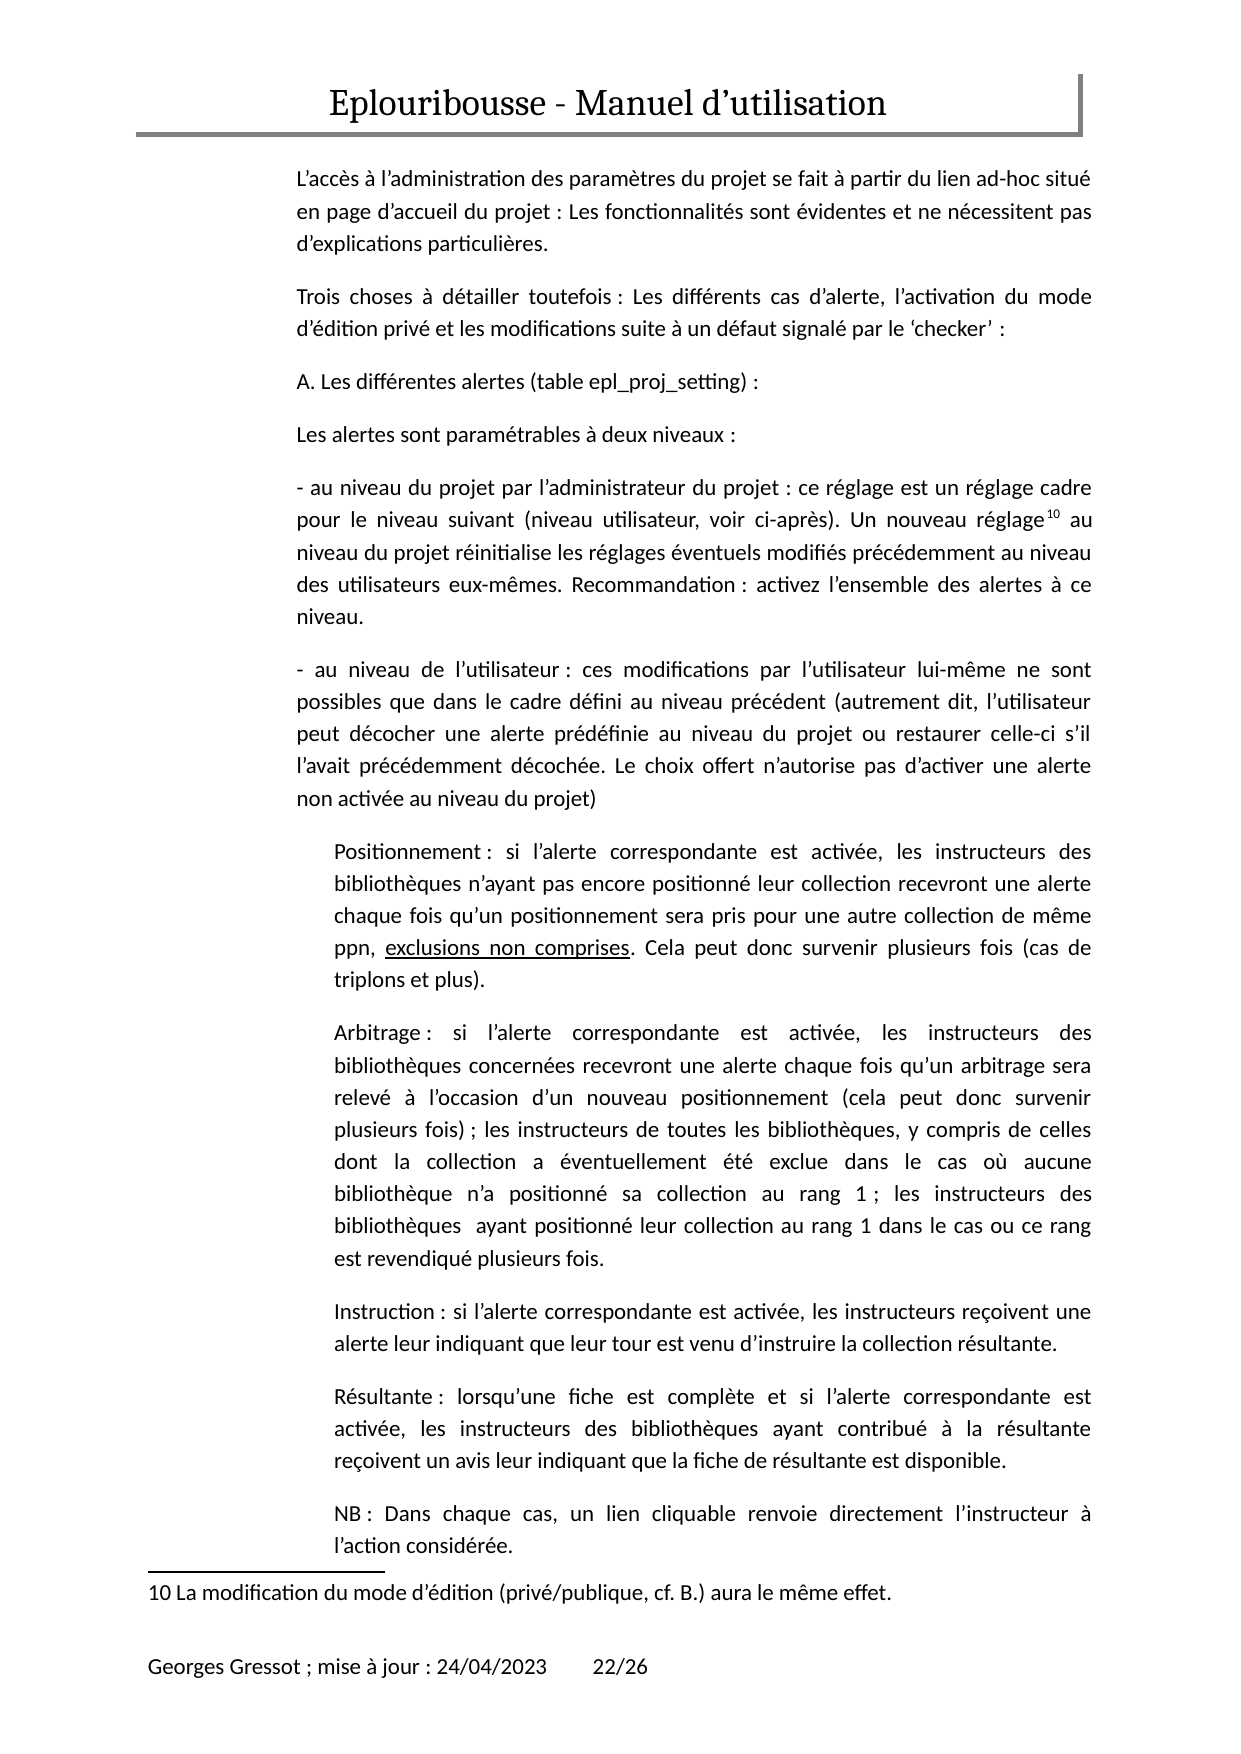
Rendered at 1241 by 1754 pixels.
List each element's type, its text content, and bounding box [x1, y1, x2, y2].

list A. Les différentes alertes (table epl_proj_setting) : [259, 367, 1093, 395]
list Arbitrage : si l’alerte correspondante est activée, les instructeurs des bibliothèques concernées recevront une alerte chaque fois qu’un arbitrage sera relevé à l’occasion d’un nouveau positionnement (cela peut donc survenir plusieurs fois) ; les instructeurs de toutes les bibliothèques, y compris de celles dont la collection a éventuellement été exclue dans le cas où aucune bibliothèque n’a positionné sa collection au rang 1 ; les instructeurs des bibliothèques ayant positionné leur collection au rang 1 dans le cas ou ce rang est revendiqué plusieurs fois. [296, 1018, 1093, 1272]
list La modification du mode d’édition (privé/publique, cf. B.) aura le même effet. [148, 1578, 1093, 1606]
list NB : Dans chaque cas, un lien cliquable renvoie directement l’instructeur à l’action considérée. [296, 1499, 1093, 1560]
list Instruction : si l’alerte correspondante est activée, les instructeurs reçoivent une alerte leur indiquant que leur tour est venu d’instruire la collection résultante. [296, 1297, 1093, 1357]
list Trois choses à détailler toutefois : Les différents cas d’alerte, l’activation du mode d’édition privé et les modifications suite à un défaut signalé par le ‘checker’ : [259, 282, 1093, 342]
list Résultante : lorsqu’une fiche est complète et si l’alerte correspondante est activée, les instructeurs des bibliothèques ayant contribué à la résultante reçoivent un avis leur indiquant que la fiche de résultante est disponible. [296, 1382, 1093, 1474]
list Les alertes sont paramétrables à deux niveaux : [259, 420, 1093, 448]
list - au niveau du projet par l’administrateur du projet : ce réglage est un réglage cadre pour le niveau suivant (niveau utilisateur, voir ci-après). Un nouveau réglage au niveau du projet réinitialise les réglages éventuels modifiés précédemment au niveau des utilisateurs eux-mêmes. Recommandation : activez l’ensemble des alertes à ce niveau. [259, 473, 1093, 630]
list - au niveau de l’utilisateur : ces modifications par l’utilisateur lui-même ne sont possibles que dans le cadre défini au niveau précédent (autrement dit, l’utilisateur peut décocher une alerte prédéfinie au niveau du projet ou restaurer celle-ci s’il l’avait précédemment décochée. Le choix offert n’autorise pas d’activer une alerte non activée au niveau du projet) [259, 655, 1093, 812]
list L’accès à l’administration des paramètres du projet se fait à partir du lien ad-hoc situé en page d’accueil du projet : Les fonctionnalités sont évidentes et ne nécessitent pas d’explications particulières. [259, 164, 1093, 257]
list Positionnement : si l’alerte correspondante est activée, les instructeurs des bibliothèques n’ayant pas encore positionné leur collection recevront une alerte chaque fois qu’un positionnement sera pris pour une autre collection de même ppn, exclusions non comprises. Cela peut donc survenir plusieurs fois (cas de triplons et plus). [296, 837, 1093, 993]
